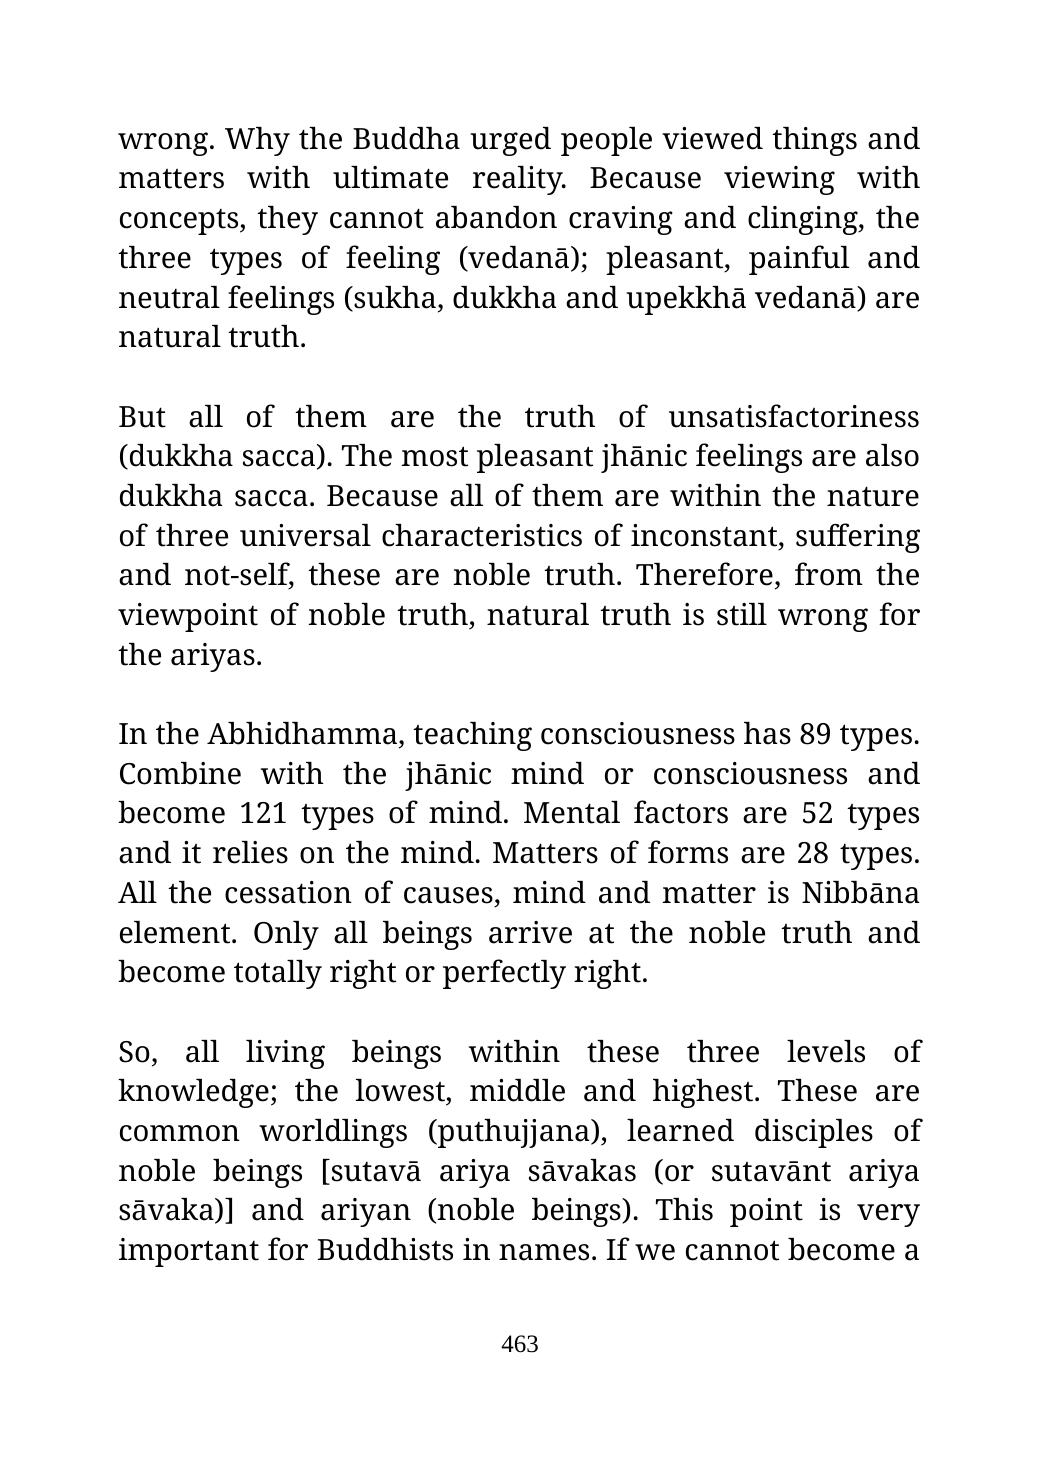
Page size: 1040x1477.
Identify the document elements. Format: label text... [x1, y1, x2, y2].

text wrong. Why the Buddha urged people viewed things and matters with ultimate reality. Because viewing with concepts, they cannot abandon craving and clinging, the three types of feeling (vedanā); pleasant, painful and neutral feelings (sukha, dukkha and upekkhā vedanā) are natural truth. But all of them are the truth of unsatisfactoriness (dukkha sacca). The most pleasant jhānic feelings are also dukkha sacca. Because all of them are within the nature of three universal characteristics of inconstant, suffering and not-self, these are noble truth. Therefore, from the viewpoint of noble truth, natural truth is still wrong for the ariyas. In the Abhidhamma, teaching consciousness has 89 types. Combine with the jhānic mind or consciousness and become 121 types of mind. Mental factors are 52 types and it relies on the mind. Matters of forms are 28 types. All the cessation of causes, mind and matter is Nibbāna element. Only all beings arrive at the noble truth and become totally right or perfectly right. So, all living beings within these three levels of knowledge; the lowest, middle and highest. These are common worldlings (puthujjana), learned disciples of noble beings [sutavā ariya sāvakas (or sutavānt ariya sāvaka)] and ariyan (noble beings). This point is very important for Buddhists in names. If we cannot become a [118, 118, 922, 1269]
